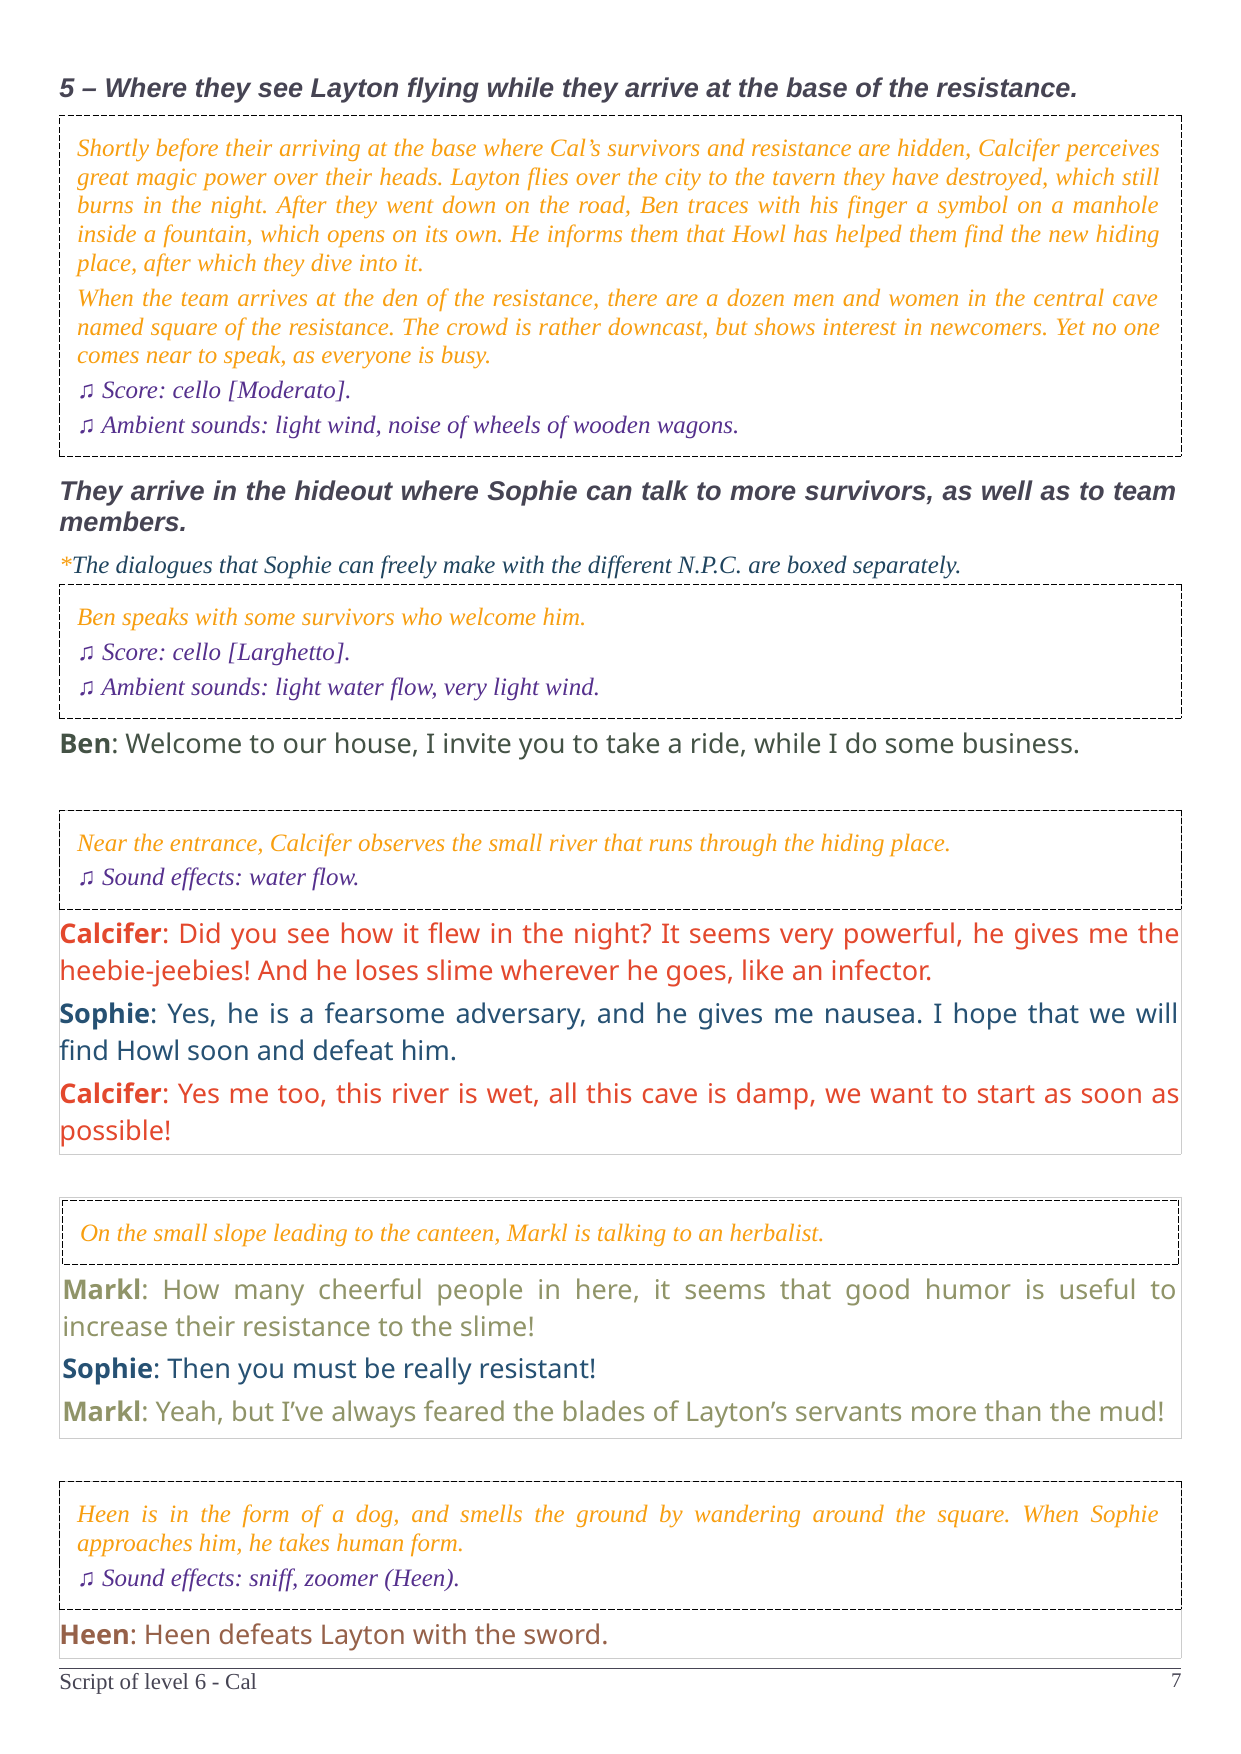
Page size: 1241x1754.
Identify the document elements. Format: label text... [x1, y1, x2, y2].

text *The dialogues that Sophie can freely make with the different N.P.C. are boxed separately. [59, 550, 1181, 578]
text Ben: Welcome to our house, I invite you to take a ride, while I do some business. [59, 724, 1181, 761]
text ♫ Score: cello [Moderato]. [59, 357, 1181, 392]
table_header On the small slope leading to the canteen, Markl is talking to an herbalist. Markl: How many cheerful people in here, it seems that good humor is useful to increase their resistance to the slime! Sophie: Then you must be really resistant! Markl: Yeah, but I’ve always feared the blades of Layton’s servants more than the mud! [60, 1198, 1181, 1438]
text ♫ Ambient sounds: light water flow, very light wind. [59, 654, 1181, 718]
text ♫ Score: cello [Larghetto]. [59, 619, 1181, 654]
table_header Near the entrance, Calcifer observes the small river that runs through the hiding place. ♫ Sound effects: water flow. Calcifer: Did you see how it flew in the night? It seems very powerful, he gives me the heebie-jeebies! And he loses slime wherever he goes, like an infector. Sophie: Yes, he is a fearsome adversary, and he gives me nausea. I hope that we will find Howl soon and defeat him. Calcifer: Yes me too, this river is wet, all this cave is damp, we want to start as soon as possible! [60, 811, 1181, 1154]
text When the team arrives at the den of the resistance, there are a dozen men and women in the central cave named square of the resistance. The crowd is rather downcast, but shows interest in newcomers. Yet no one comes near to speak, as everyone is busy. [59, 265, 1181, 357]
subtitle They arrive in the hideout where Sophie can talk to more survivors, as well as to team members. [59, 475, 1181, 537]
text Shortly before their arriving at the base where Cal’s survivors and resistance are hidden, Calcifer perceives great magic power over their heads. Layton flies over the city to the tavern they have destroyed, which still burns in the night. After they went down on the road, Ben traces with his finger a symbol on a manhole inside a fountain, which opens on its own. He informs them that Howl has helped them find the new hiding place, after which they dive into it. [59, 115, 1181, 265]
subtitle 5 – Where they see Layton flying while they arrive at the base of the resistance. [59, 72, 1181, 103]
table_header Heen is in the form of a dog, and smells the ground by wandering around the square. When Sophie approaches him, he takes human form. ♫ Sound effects: sniff, zoomer (Heen). Heen: Heen defeats Layton with the sword. [60, 1482, 1181, 1658]
text ♫ Ambient sounds: light wind, noise of wheels of wooden wagons. [59, 392, 1181, 456]
text Ben speaks with some survivors who welcome him. [59, 584, 1181, 619]
